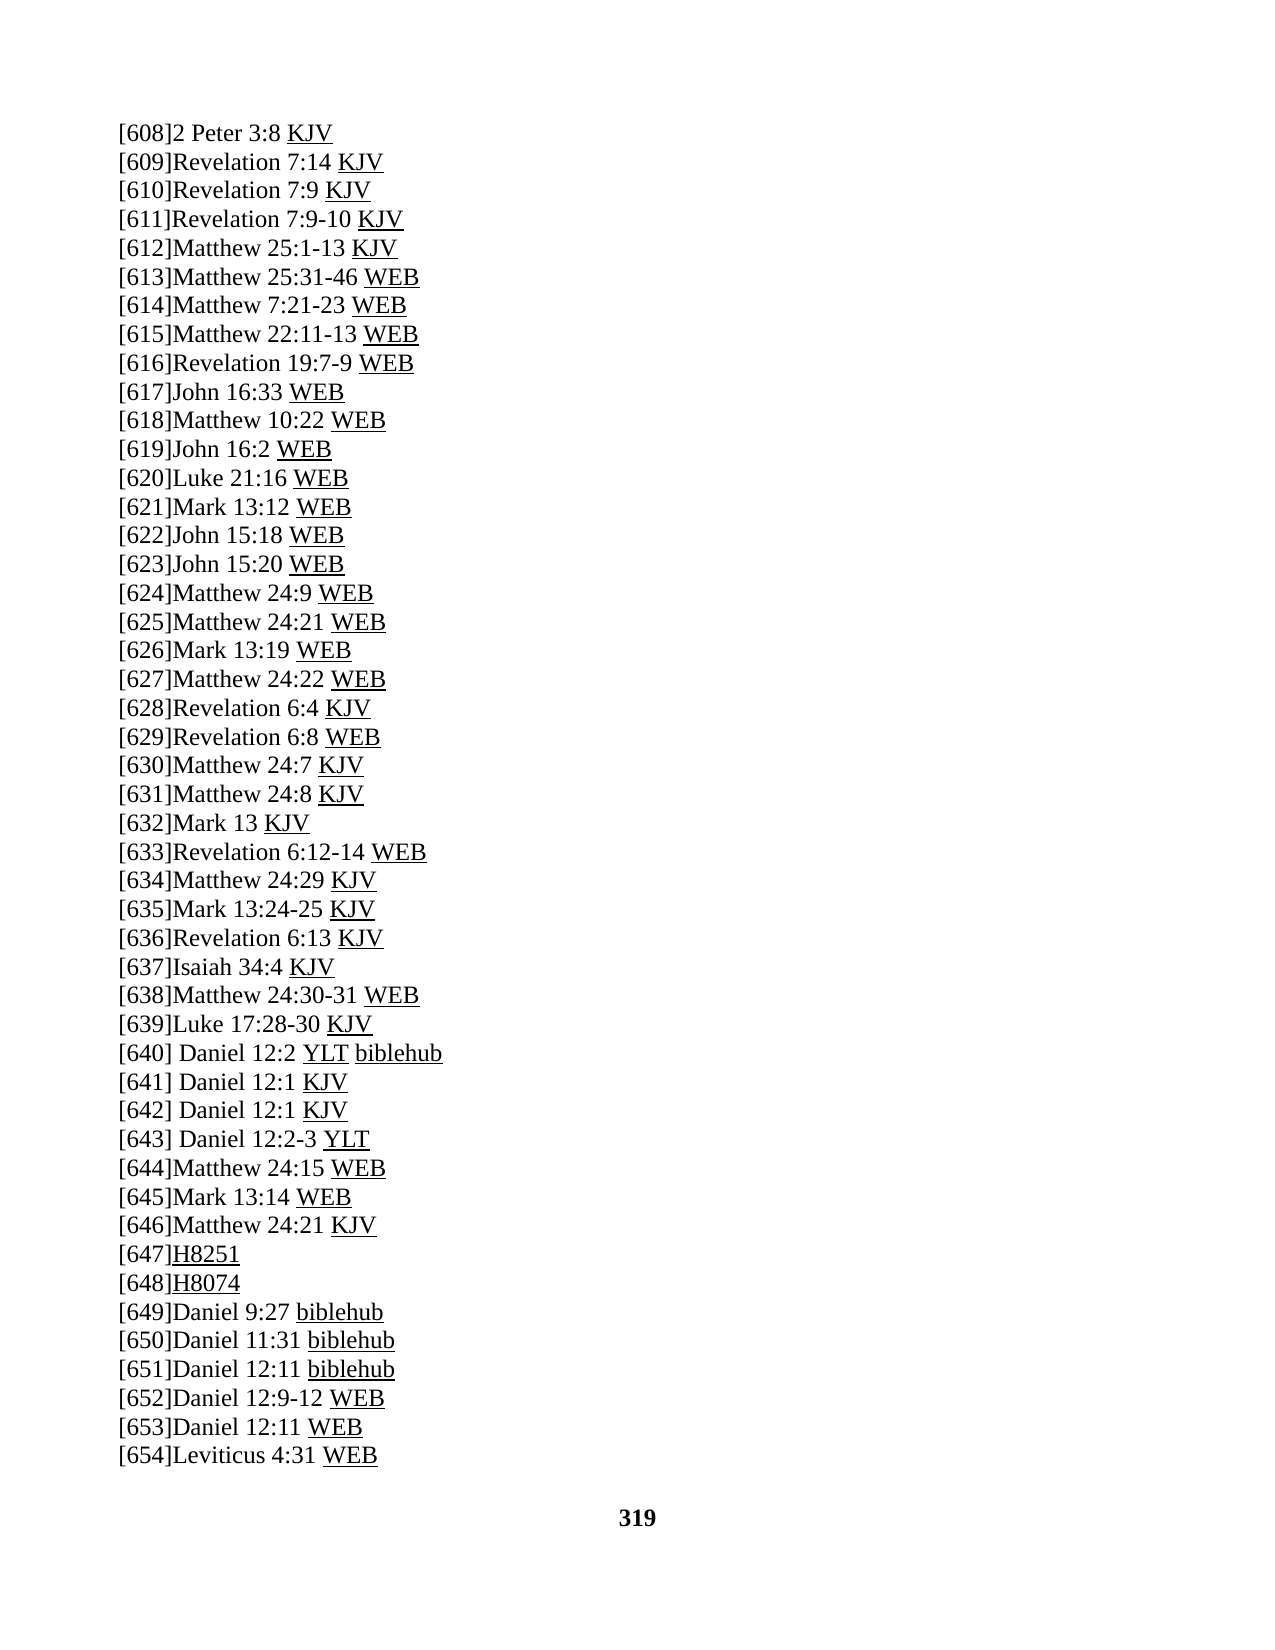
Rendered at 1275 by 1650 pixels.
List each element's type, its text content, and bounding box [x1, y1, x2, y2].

text Luke 21:16 WEB [118, 463, 1157, 492]
text Revelation 6:12-14 WEB [118, 837, 1157, 866]
text Matthew 24:29 KJV [118, 866, 1157, 894]
text Matthew 24:7 KJV [118, 751, 1157, 779]
text 2 Peter 3:8 KJV [118, 118, 1157, 147]
text Daniel 9:27 biblehub [118, 1297, 1157, 1326]
text Revelation 7:14 KJV [118, 147, 1157, 176]
text Matthew 24:22 WEB [118, 664, 1157, 693]
text Matthew 25:31-46 WEB [118, 262, 1157, 291]
text Matthew 24:21 WEB [118, 607, 1157, 636]
text Revelation 7:9 KJV [118, 176, 1157, 204]
text John 16:33 WEB [118, 377, 1157, 406]
text Revelation 6:8 WEB [118, 722, 1157, 751]
text H8074 [118, 1268, 1157, 1297]
text Luke 17:28-30 KJV [118, 1009, 1157, 1038]
text Matthew 24:21 KJV [118, 1211, 1157, 1239]
text John 15:18 WEB [118, 521, 1157, 549]
text Isaiah 34:4 KJV [118, 952, 1157, 981]
text John 15:20 WEB [118, 549, 1157, 578]
text Leviticus 4:31 WEB [118, 1441, 1157, 1469]
text Mark 13 KJV [118, 808, 1157, 837]
text Revelation 6:4 KJV [118, 693, 1157, 722]
text Matthew 24:15 WEB [118, 1153, 1157, 1182]
text Matthew 24:8 KJV [118, 779, 1157, 808]
text Matthew 24:9 WEB [118, 578, 1157, 607]
text Daniel 12:2 YLT biblehub [118, 1038, 1157, 1067]
text Mark 13:19 WEB [118, 636, 1157, 664]
text Mark 13:14 WEB [118, 1182, 1157, 1211]
text John 16:2 WEB [118, 434, 1157, 463]
text Matthew 24:30-31 WEB [118, 981, 1157, 1009]
text Daniel 12:9-12 WEB [118, 1383, 1157, 1412]
text Matthew 22:11-13 WEB [118, 319, 1157, 348]
text Matthew 25:1-13 KJV [118, 233, 1157, 262]
text H8251 [118, 1239, 1157, 1268]
list Daniel 12:1 KJV [118, 1096, 1157, 1124]
text Mark 13:12 WEB [118, 492, 1157, 521]
text Daniel 12:11 biblehub [118, 1354, 1157, 1383]
text Daniel 11:31 biblehub [118, 1326, 1157, 1354]
text Matthew 7:21-23 WEB [118, 291, 1157, 319]
text Mark 13:24-25 KJV [118, 894, 1157, 923]
list Daniel 12:2-3 YLT [118, 1124, 1157, 1153]
text Revelation 7:9-10 KJV [118, 204, 1157, 233]
text Revelation 6:13 KJV [118, 923, 1157, 952]
list Daniel 12:1 KJV [118, 1067, 1157, 1096]
text Revelation 19:7-9 WEB [118, 348, 1157, 377]
text Matthew 10:22 WEB [118, 406, 1157, 434]
text Daniel 12:11 WEB [118, 1412, 1157, 1441]
